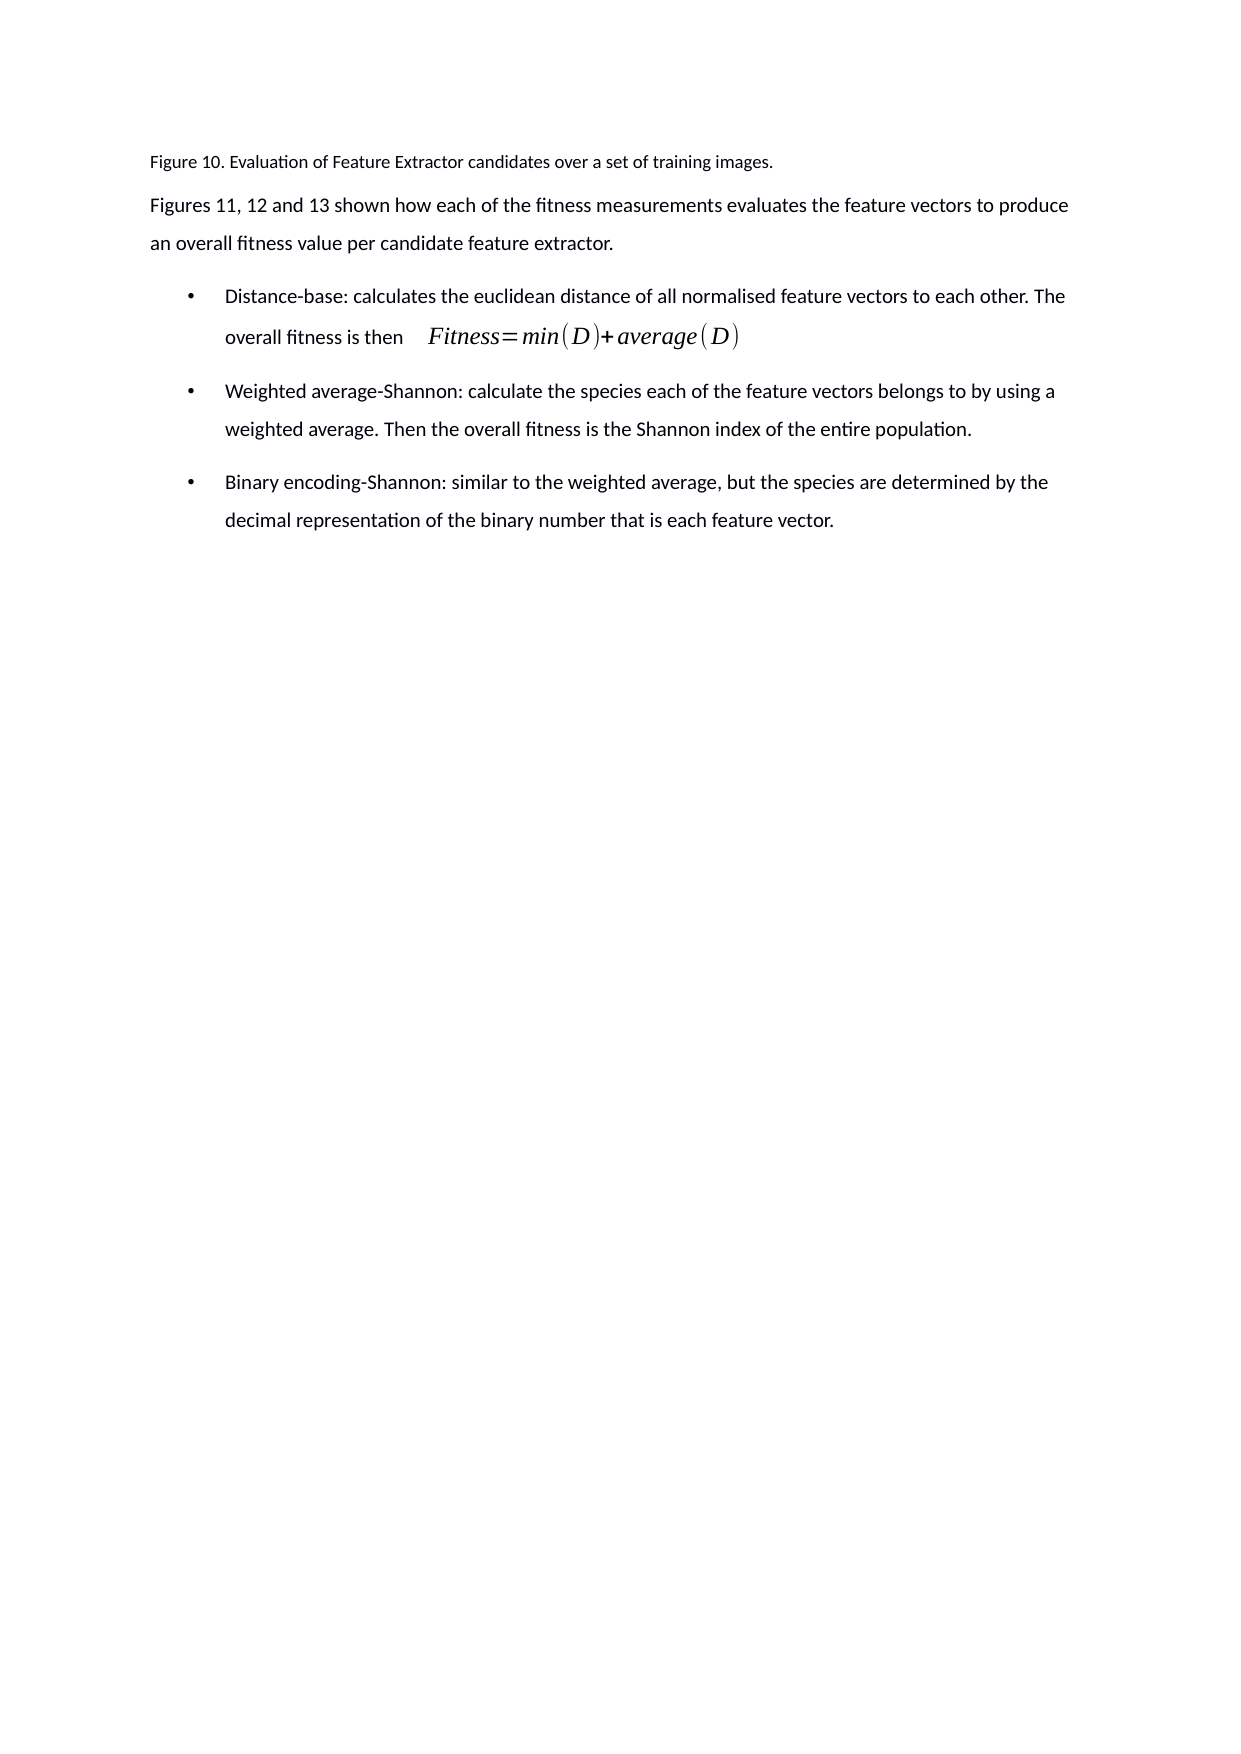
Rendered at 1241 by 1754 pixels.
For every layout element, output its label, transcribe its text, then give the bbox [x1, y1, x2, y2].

list Binary encoding-Shannon: similar to the weighted average, but the species are determined by the decimal representation of the binary number that is each feature vector. [187, 469, 1090, 533]
text Figures 11, 12 and 13 shown how each of the fitness measurements evaluates the feature vectors to produce an overall fitness value per candidate feature extractor. [150, 192, 1090, 256]
text Figure 10. Evaluation of Feature Extractor candidates over a set of training images. [150, 150, 1090, 173]
list Distance-base: calculates the euclidean distance of all normalised feature vectors to each other. The overall fitness is then [187, 283, 1090, 351]
list Weighted average-Shannon: calculate the species each of the feature vectors belongs to by using a weighted average. Then the overall fitness is the Shannon index of the entire population. [187, 378, 1090, 442]
